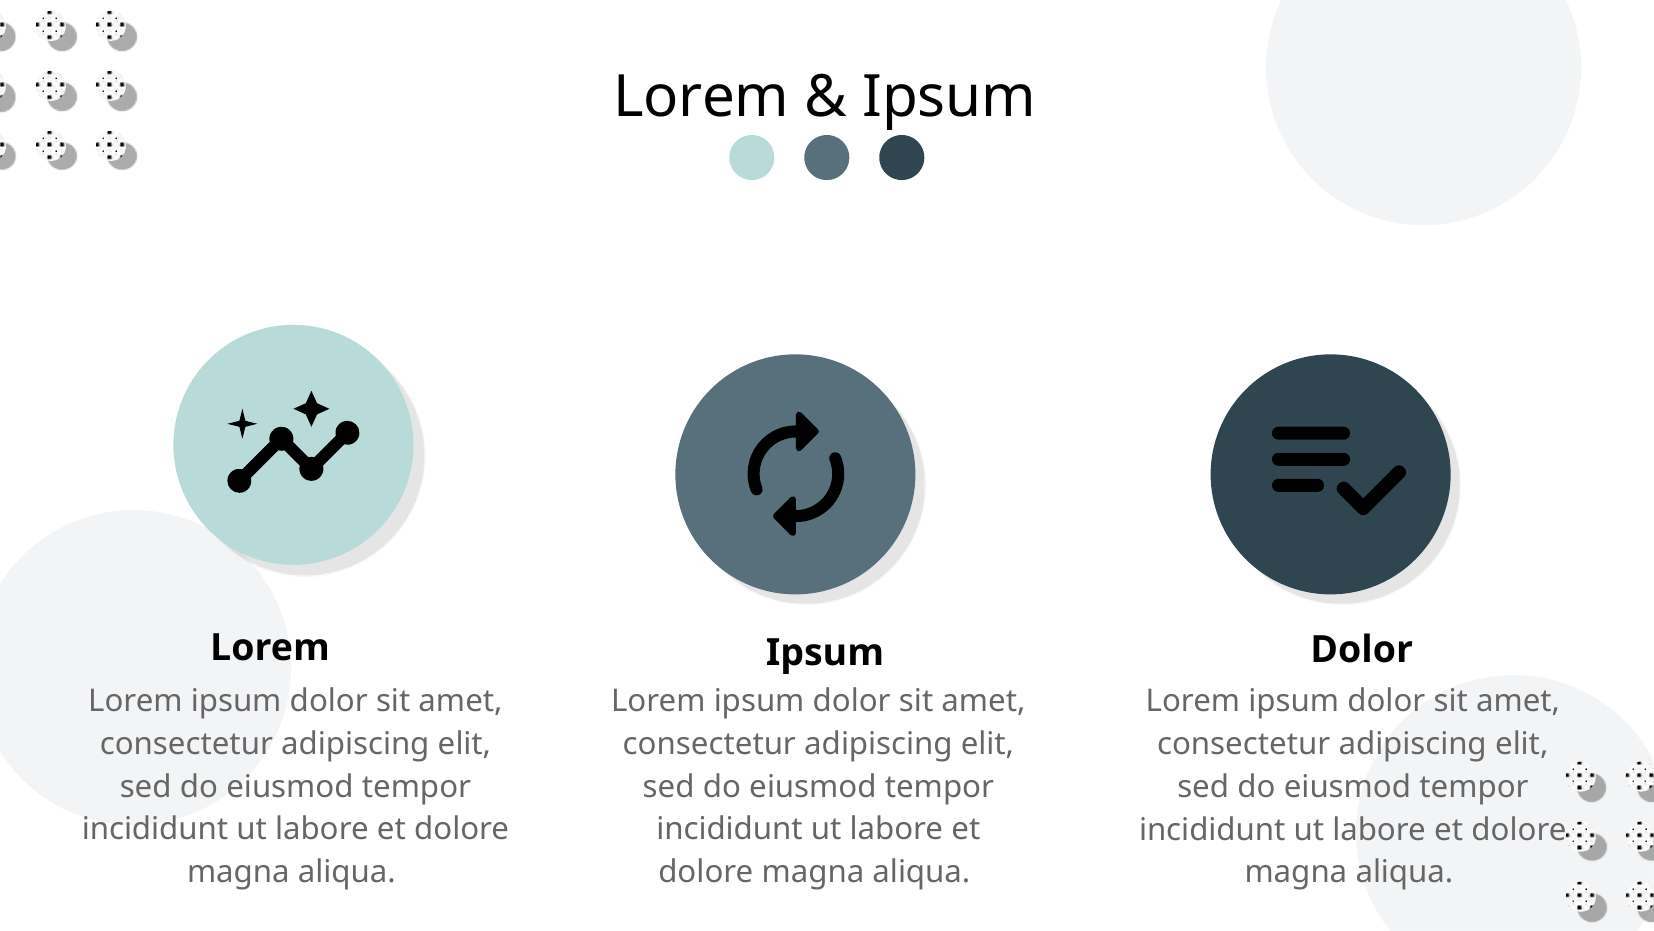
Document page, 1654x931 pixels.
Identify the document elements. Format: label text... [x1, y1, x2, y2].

text_box Ipsum [720, 618, 931, 670]
picture [1585, 882, 1596, 912]
picture [1625, 761, 1654, 792]
text_box [804, 135, 850, 181]
text_box [675, 354, 916, 595]
picture [0, 74, 6, 99]
picture [35, 130, 67, 161]
picture [720, 398, 872, 550]
picture [218, 369, 369, 520]
text_box [729, 135, 775, 181]
picture [95, 130, 127, 161]
text_box Lorem ipsum dolor sit amet, consectetur adipiscing elit, sed do eiusmod tempor incididunt ut labore et dolore magna aliqua. [1122, 670, 1585, 931]
picture [35, 70, 66, 101]
text_box Lorem ipsum dolor sit amet, consectetur adipiscing elit, sed do eiusmod tempor incididunt ut labore et dolore magna aliqua. [60, 670, 532, 931]
picture [1585, 762, 1596, 792]
picture [35, 10, 66, 41]
text_box Lorem ipsum dolor sit amet, consectetur adipiscing elit, sed do eiusmod tempor incididunt ut labore et dolore magna aliqua. [590, 670, 1047, 931]
text_box [1210, 354, 1451, 595]
text_box [173, 324, 414, 565]
picture [0, 13, 6, 38]
picture [1585, 822, 1596, 852]
picture [95, 10, 126, 41]
text_box Dolor [1256, 615, 1467, 670]
text_box Lorem & Ipsum [420, 46, 1231, 144]
picture [1625, 881, 1654, 912]
picture [0, 133, 7, 159]
text_box [879, 135, 925, 181]
picture [1255, 384, 1419, 548]
picture [1625, 821, 1654, 852]
text_box Lorem [165, 612, 376, 670]
picture [95, 70, 126, 101]
